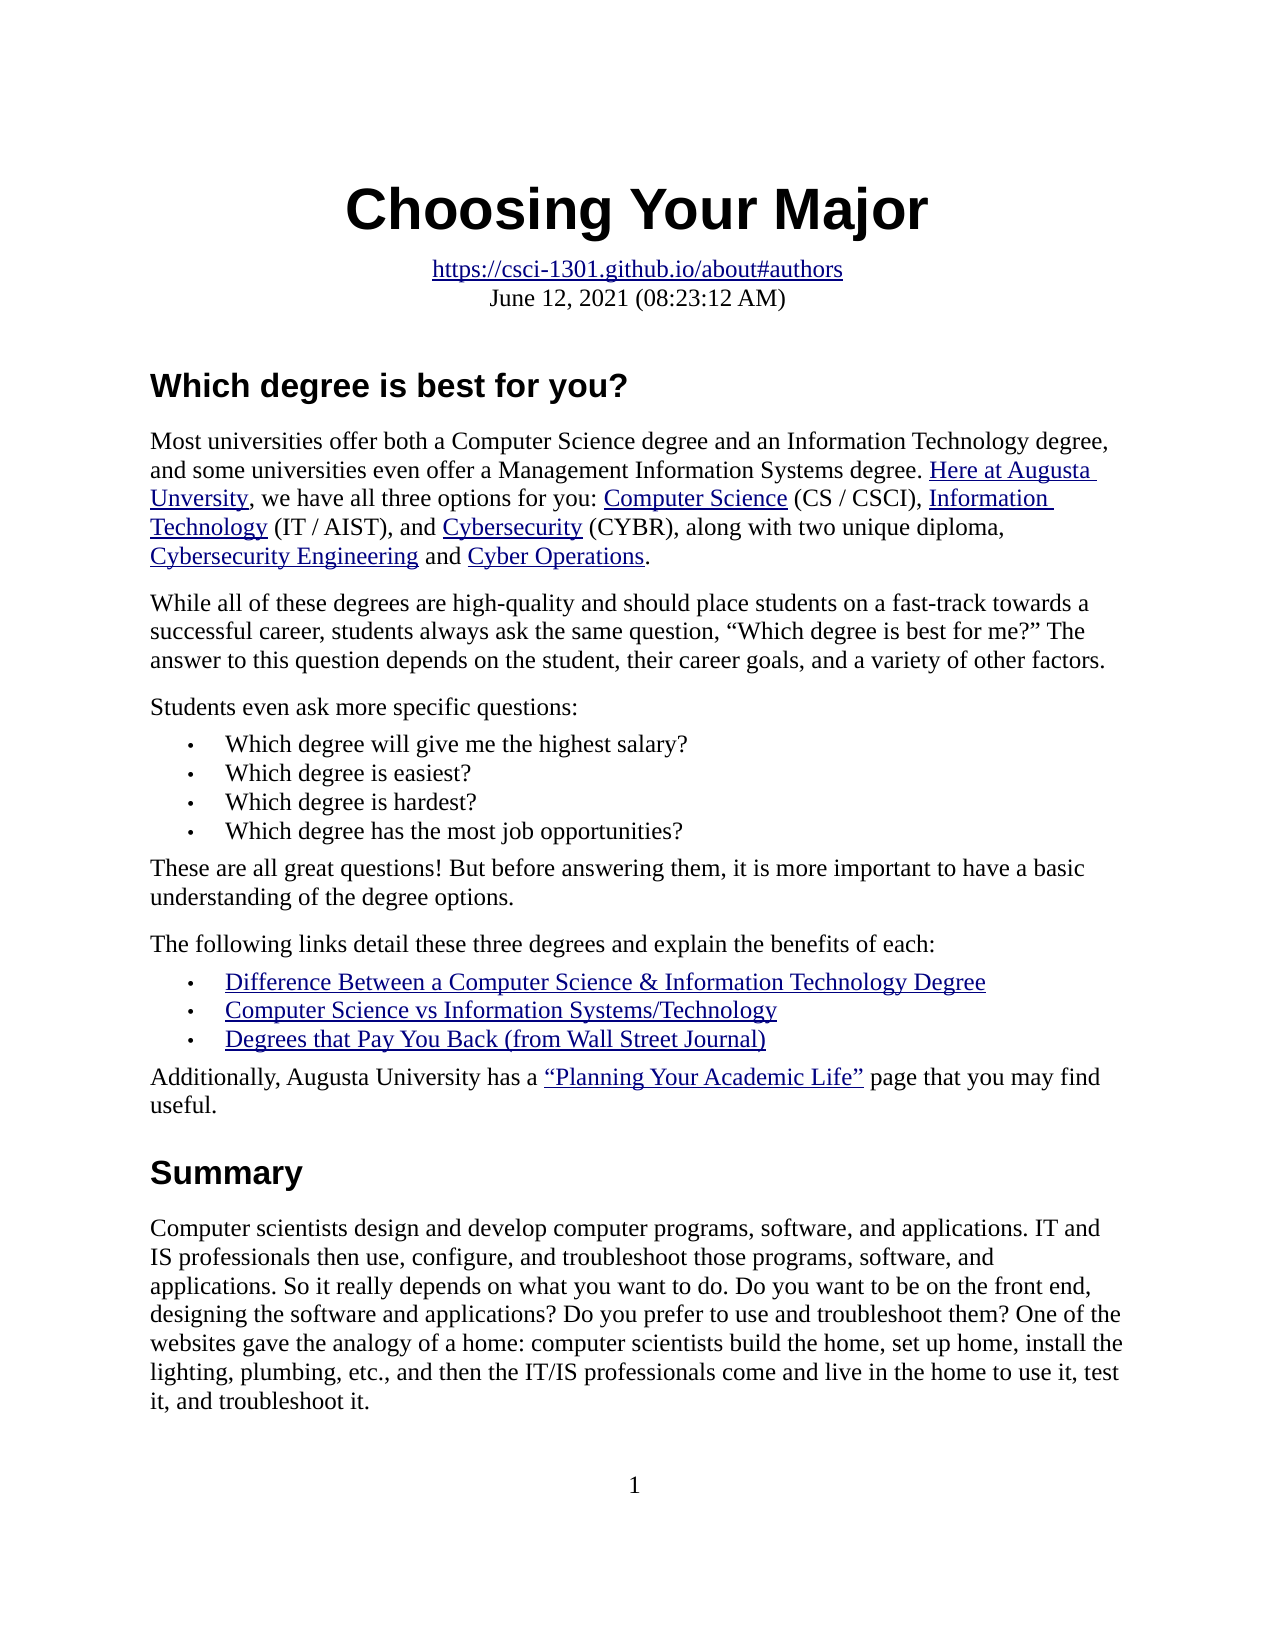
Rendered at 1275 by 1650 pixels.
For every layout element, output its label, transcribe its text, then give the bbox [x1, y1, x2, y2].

text Most universities offer both a Computer Science degree and an Information Technology degree, and some universities even offer a Management Information Systems degree. Here at Augusta Unversity, we have all three options for you: Computer Science (CS / CSCI), Information Technology (IT / AIST), and Cybersecurity (CYBR), along with two unique diploma, Cybersecurity Engineering and Cyber Operations. [150, 426, 1125, 570]
list Which degree is easiest? [187, 758, 1125, 787]
subtitle Summary [150, 1153, 1125, 1192]
text Students even ask more specific questions: [150, 692, 1125, 721]
list Computer Science vs Information Systems/Technology [187, 995, 1125, 1024]
text Computer scientists design and develop computer programs, software, and applications. IT and IS professionals then use, configure, and troubleshoot those programs, software, and applications. So it really depends on what you want to do. Do you want to be on the front end, designing the software and applications? Do you prefer to use and troubleshoot them? One of the websites gave the analogy of a home: computer scientists build the home, set up home, install the lighting, plumbing, etc., and then the IT/IS professionals come and live in the home to use it, test it, and troubleshoot it. [150, 1213, 1125, 1414]
text The following links detail these three degrees and explain the benefits of each: [150, 929, 1125, 958]
subtitle Which degree is best for you? [150, 366, 1125, 404]
list Which degree is hardest? [187, 787, 1125, 816]
list Difference Between a Computer Science & Information Technology Degree [187, 967, 1125, 995]
list Which degree has the most job opportunities? [187, 816, 1125, 844]
list Degrees that Pay You Back (from Wall Street Journal) [187, 1024, 1125, 1053]
list Which degree will give me the highest salary? [187, 729, 1125, 758]
text June 12, 2021 (08:23:12 AM) [150, 283, 1125, 312]
text These are all great questions! But before answering them, it is more important to have a basic understanding of the degree options. [150, 853, 1125, 911]
text While all of these degrees are high-quality and should place students on a fast-track towards a successful career, students always ask the same question, “Which degree is best for me?” The answer to this question depends on the student, their career goals, and a variety of other factors. [150, 588, 1125, 674]
title Choosing Your Major [150, 175, 1125, 242]
text https://csci-1301.github.io/about#authors [150, 254, 1125, 283]
text Additionally, Augusta University has a “Planning Your Academic Life” page that you may find useful. [150, 1062, 1125, 1119]
